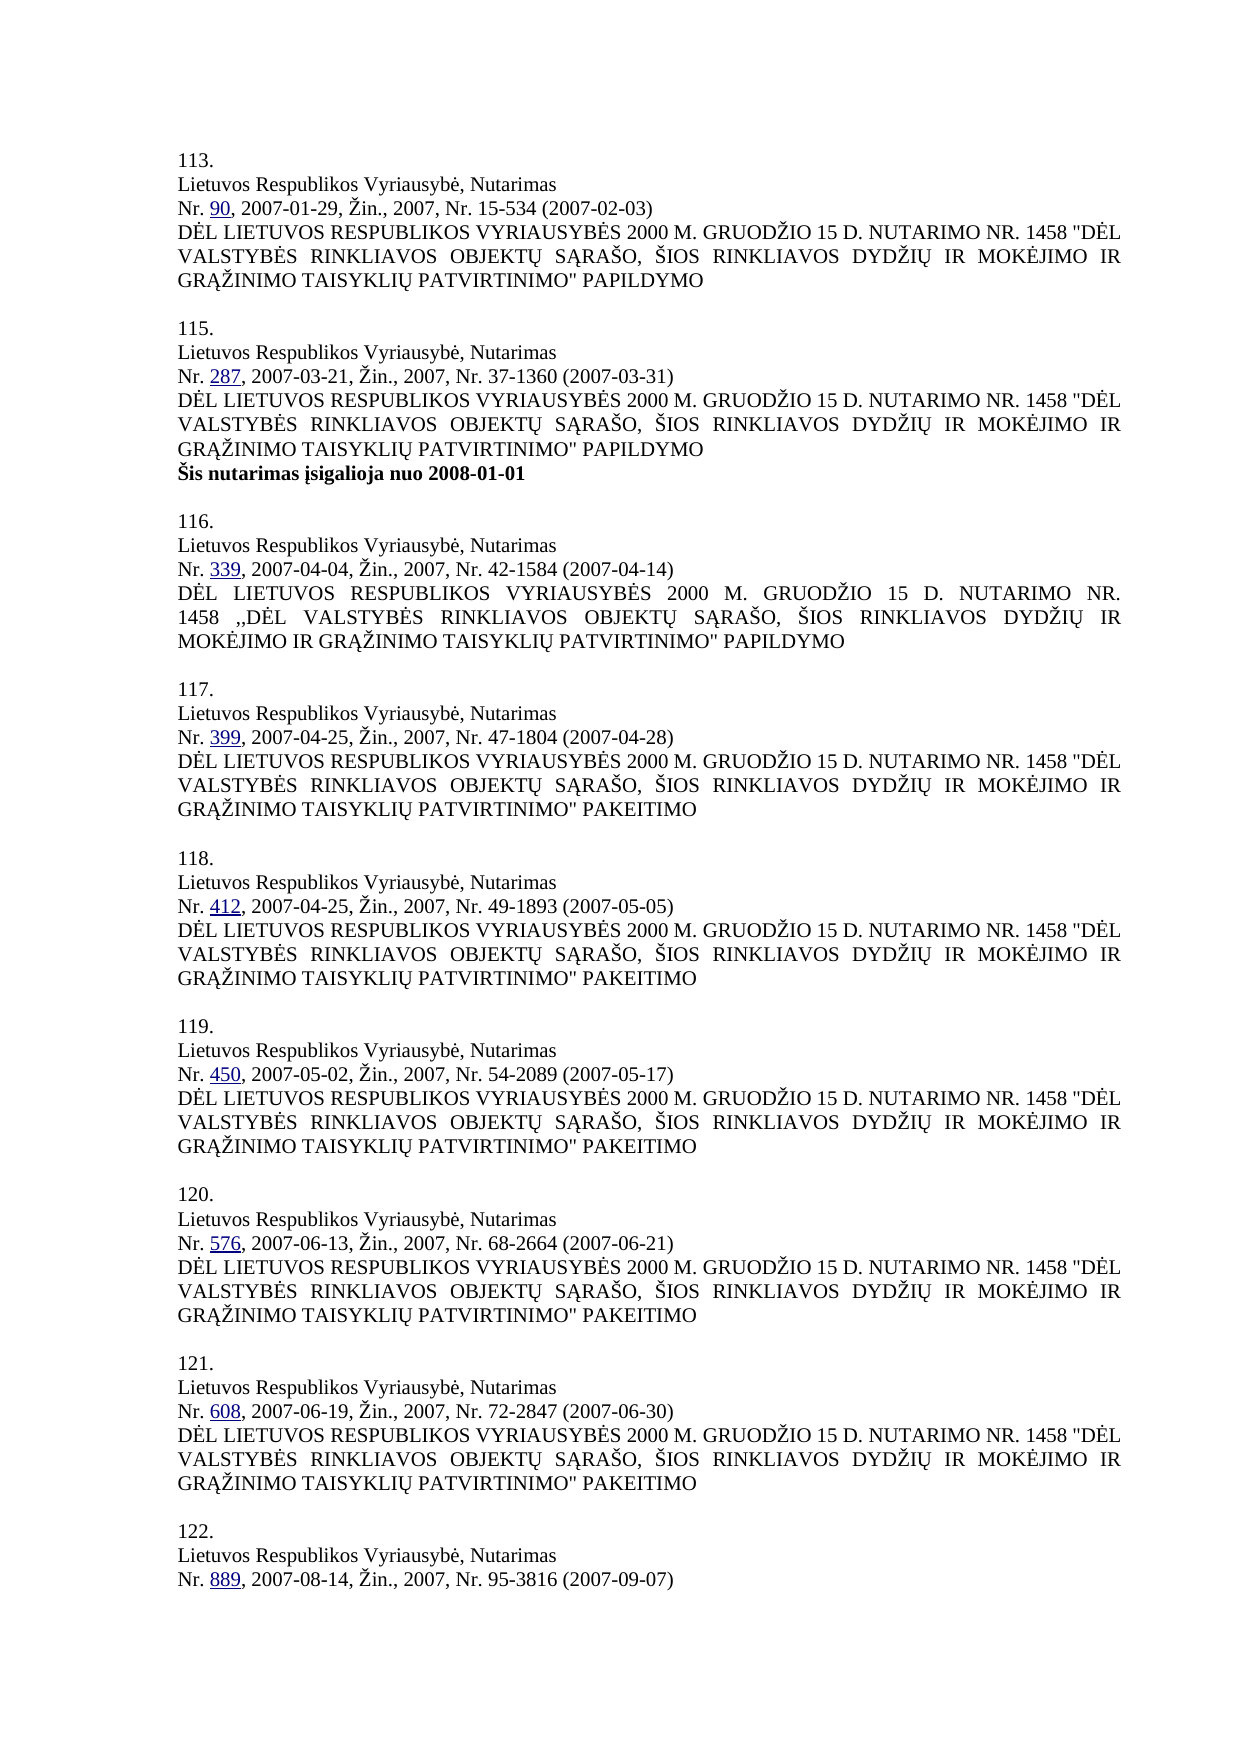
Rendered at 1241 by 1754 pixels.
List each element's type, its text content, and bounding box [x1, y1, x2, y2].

text DĖL LIETUVOS RESPUBLIKOS VYRIAUSYBĖS 2000 M. GRUODŽIO 15 D. NUTARIMO NR. 1458 "DĖL VALSTYBĖS RINKLIAVOS OBJEKTŲ SĄRAŠO, ŠIOS RINKLIAVOS DYDŽIŲ IR MOKĖJIMO IR GRĄŽINIMO TAISYKLIŲ PATVIRTINIMO" PAKEITIMO [177, 1086, 1122, 1158]
text Nr. 399, 2007-04-25, Žin., 2007, Nr. 47-1804 (2007-04-28) [177, 725, 1122, 749]
text DĖL LIETUVOS RESPUBLIKOS VYRIAUSYBĖS 2000 M. GRUODŽIO 15 D. NUTARIMO NR. 1458 "DĖL VALSTYBĖS RINKLIAVOS OBJEKTŲ SĄRAŠO, ŠIOS RINKLIAVOS DYDŽIŲ IR MOKĖJIMO IR GRĄŽINIMO TAISYKLIŲ PATVIRTINIMO" PAKEITIMO [177, 1254, 1122, 1327]
text Lietuvos Respublikos Vyriausybė, Nutarimas [177, 869, 1122, 894]
text Nr. 412, 2007-04-25, Žin., 2007, Nr. 49-1893 (2007-05-05) [177, 894, 1122, 918]
text 117. [177, 677, 1122, 701]
text Nr. 90, 2007-01-29, Žin., 2007, Nr. 15-534 (2007-02-03) [177, 196, 1122, 220]
text 122. [177, 1519, 1122, 1543]
text DĖL LIETUVOS RESPUBLIKOS VYRIAUSYBĖS 2000 M. GRUODŽIO 15 D. NUTARIMO NR. 1458 "DĖL VALSTYBĖS RINKLIAVOS OBJEKTŲ SĄRAŠO, ŠIOS RINKLIAVOS DYDŽIŲ IR MOKĖJIMO IR GRĄŽINIMO TAISYKLIŲ PATVIRTINIMO" PAPILDYMO [177, 388, 1122, 461]
text 121. [177, 1351, 1122, 1375]
text Lietuvos Respublikos Vyriausybė, Nutarimas [177, 533, 1122, 557]
text Lietuvos Respublikos Vyriausybė, Nutarimas [177, 172, 1122, 196]
text Nr. 450, 2007-05-02, Žin., 2007, Nr. 54-2089 (2007-05-17) [177, 1062, 1122, 1086]
text DĖL LIETUVOS RESPUBLIKOS VYRIAUSYBĖS 2000 M. GRUODŽIO 15 D. NUTARIMO NR. 1458 ,,DĖL VALSTYBĖS RINKLIAVOS OBJEKTŲ SĄRAŠO, ŠIOS RINKLIAVOS DYDŽIŲ IR MOKĖJIMO IR GRĄŽINIMO TAISYKLIŲ PATVIRTINIMO" PAPILDYMO [177, 581, 1122, 653]
text 116. [177, 509, 1122, 533]
text 118. [177, 846, 1122, 869]
text Lietuvos Respublikos Vyriausybė, Nutarimas [177, 1375, 1122, 1399]
text Šis nutarimas įsigalioja nuo 2008-01-01 [177, 461, 1122, 484]
text DĖL LIETUVOS RESPUBLIKOS VYRIAUSYBĖS 2000 M. GRUODŽIO 15 D. NUTARIMO NR. 1458 "DĖL VALSTYBĖS RINKLIAVOS OBJEKTŲ SĄRAŠO, ŠIOS RINKLIAVOS DYDŽIŲ IR MOKĖJIMO IR GRĄŽINIMO TAISYKLIŲ PATVIRTINIMO" PAKEITIMO [177, 918, 1122, 990]
text DĖL LIETUVOS RESPUBLIKOS VYRIAUSYBĖS 2000 M. GRUODŽIO 15 D. NUTARIMO NR. 1458 "DĖL VALSTYBĖS RINKLIAVOS OBJEKTŲ SĄRAŠO, ŠIOS RINKLIAVOS DYDŽIŲ IR MOKĖJIMO IR GRĄŽINIMO TAISYKLIŲ PATVIRTINIMO" PAKEITIMO [177, 749, 1122, 821]
text Lietuvos Respublikos Vyriausybė, Nutarimas [177, 1038, 1122, 1062]
text Lietuvos Respublikos Vyriausybė, Nutarimas [177, 1206, 1122, 1231]
text 115. [177, 316, 1122, 340]
text Lietuvos Respublikos Vyriausybė, Nutarimas [177, 701, 1122, 725]
text DĖL LIETUVOS RESPUBLIKOS VYRIAUSYBĖS 2000 M. GRUODŽIO 15 D. NUTARIMO NR. 1458 "DĖL VALSTYBĖS RINKLIAVOS OBJEKTŲ SĄRAŠO, ŠIOS RINKLIAVOS DYDŽIŲ IR MOKĖJIMO IR GRĄŽINIMO TAISYKLIŲ PATVIRTINIMO" PAKEITIMO [177, 1423, 1122, 1495]
text Nr. 608, 2007-06-19, Žin., 2007, Nr. 72-2847 (2007-06-30) [177, 1399, 1122, 1423]
text DĖL LIETUVOS RESPUBLIKOS VYRIAUSYBĖS 2000 M. GRUODŽIO 15 D. NUTARIMO NR. 1458 "DĖL VALSTYBĖS RINKLIAVOS OBJEKTŲ SĄRAŠO, ŠIOS RINKLIAVOS DYDŽIŲ IR MOKĖJIMO IR GRĄŽINIMO TAISYKLIŲ PATVIRTINIMO" PAPILDYMO [177, 220, 1122, 292]
text 119. [177, 1014, 1122, 1038]
text Nr. 889, 2007-08-14, Žin., 2007, Nr. 95-3816 (2007-09-07) [177, 1567, 1122, 1591]
text Nr. 576, 2007-06-13, Žin., 2007, Nr. 68-2664 (2007-06-21) [177, 1231, 1122, 1254]
text Lietuvos Respublikos Vyriausybė, Nutarimas [177, 1543, 1122, 1567]
text Lietuvos Respublikos Vyriausybė, Nutarimas [177, 340, 1122, 364]
text 113. [177, 148, 1122, 172]
text 120. [177, 1182, 1122, 1206]
text Nr. 287, 2007-03-21, Žin., 2007, Nr. 37-1360 (2007-03-31) [177, 364, 1122, 388]
text Nr. 339, 2007-04-04, Žin., 2007, Nr. 42-1584 (2007-04-14) [177, 557, 1122, 581]
